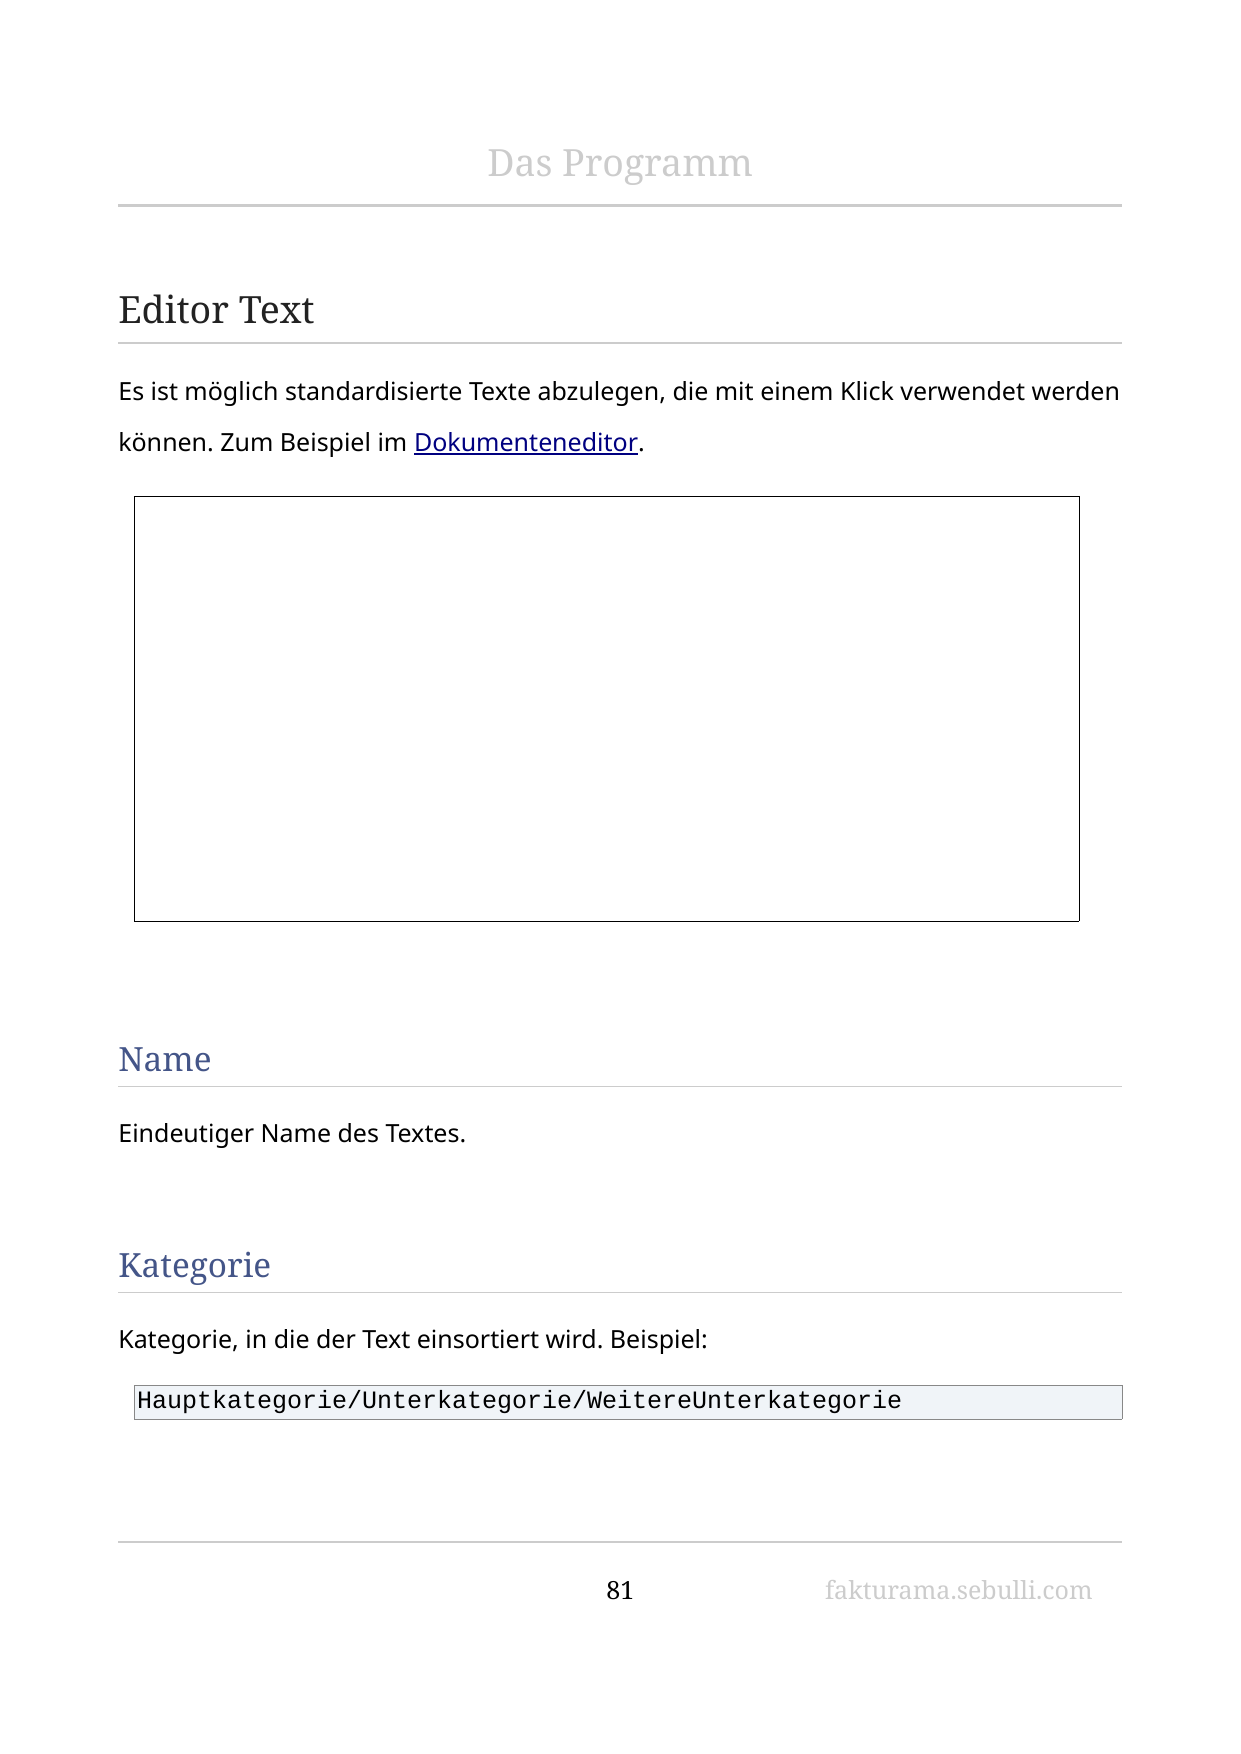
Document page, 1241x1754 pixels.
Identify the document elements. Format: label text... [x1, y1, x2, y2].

subtitle Editor Text [118, 283, 1122, 342]
text Es ist möglich standardisierte Texte abzulegen, die mit einem Klick verwendet werden können. Zum Beispiel im Dokumenteneditor. [118, 373, 1122, 458]
text Kategorie, in die der Text einsortiert wird. Beispiel: [118, 1321, 1122, 1355]
subtitle Name [118, 1036, 1122, 1086]
text Hauptkategorie/Unterkategorie/WeitereUnterkategorie [135, 1386, 1122, 1419]
subtitle Kategorie [118, 1242, 1122, 1292]
text Eindeutiger Name des Textes. [118, 1116, 1122, 1150]
